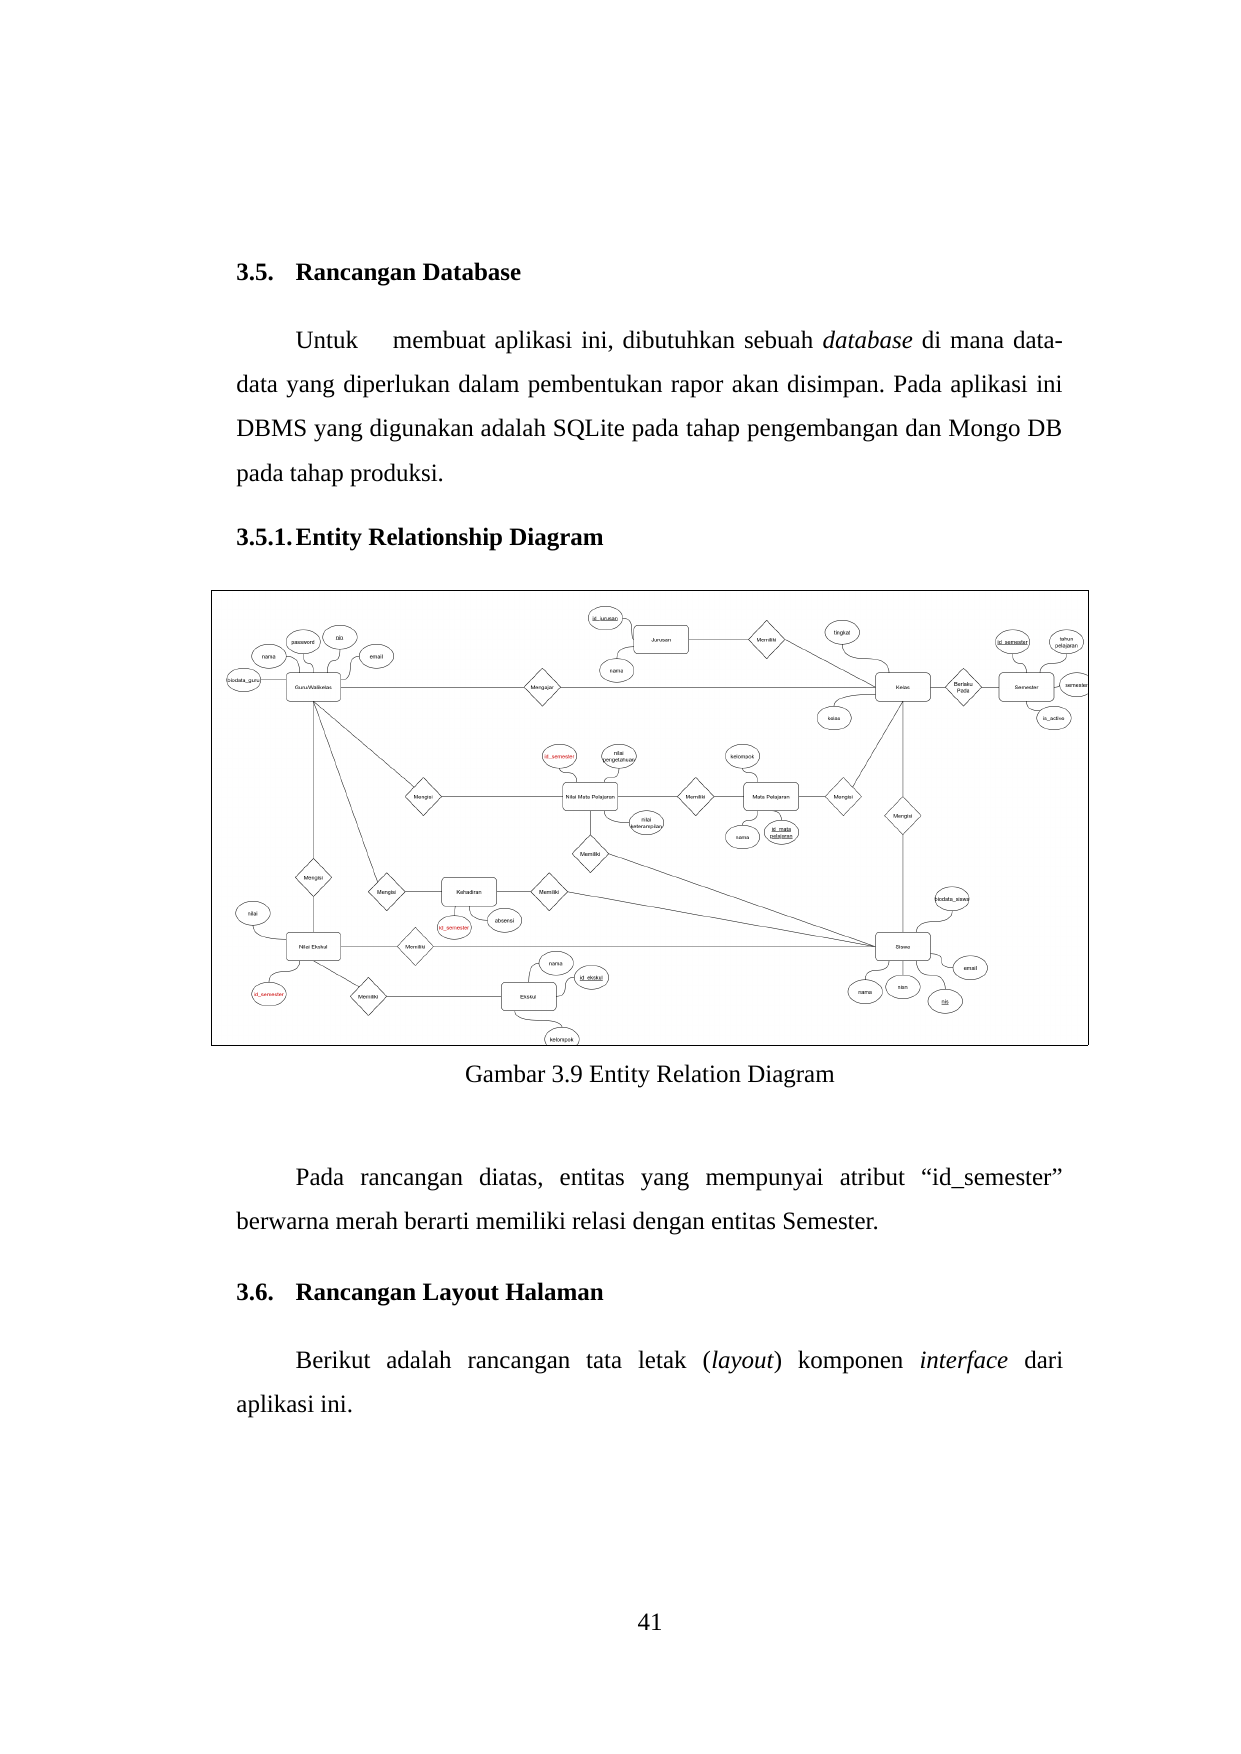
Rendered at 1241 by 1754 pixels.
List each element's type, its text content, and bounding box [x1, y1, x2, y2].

text Berikut adalah rancangan tata letak (layout) komponen interface dari aplikasi ini. [236, 1333, 1063, 1421]
subtitle Entity Relationship Diagram [236, 522, 1063, 551]
subtitle Rancangan Layout Halaman [236, 1277, 1063, 1306]
text Gambar 3.9 Entity Relation Diagram [236, 1046, 1063, 1088]
text Untuk membuat aplikasi ini, dibutuhkan sebuah database di mana data-data yang diperlukan dalam pembentukan rapor akan disimpan. Pada aplikasi ini DBMS yang digunakan adalah SQLite pada tahap pengembangan dan Mongo DB pada tahap produksi. [236, 313, 1063, 490]
text Pada rancangan diatas, entitas yang mempunyai atribut “id_semester” berwarna merah berarti memiliki relasi dengan entitas Semester. [236, 1150, 1063, 1238]
subtitle Rancangan Database [236, 257, 1063, 286]
picture [212, 591, 1088, 1045]
